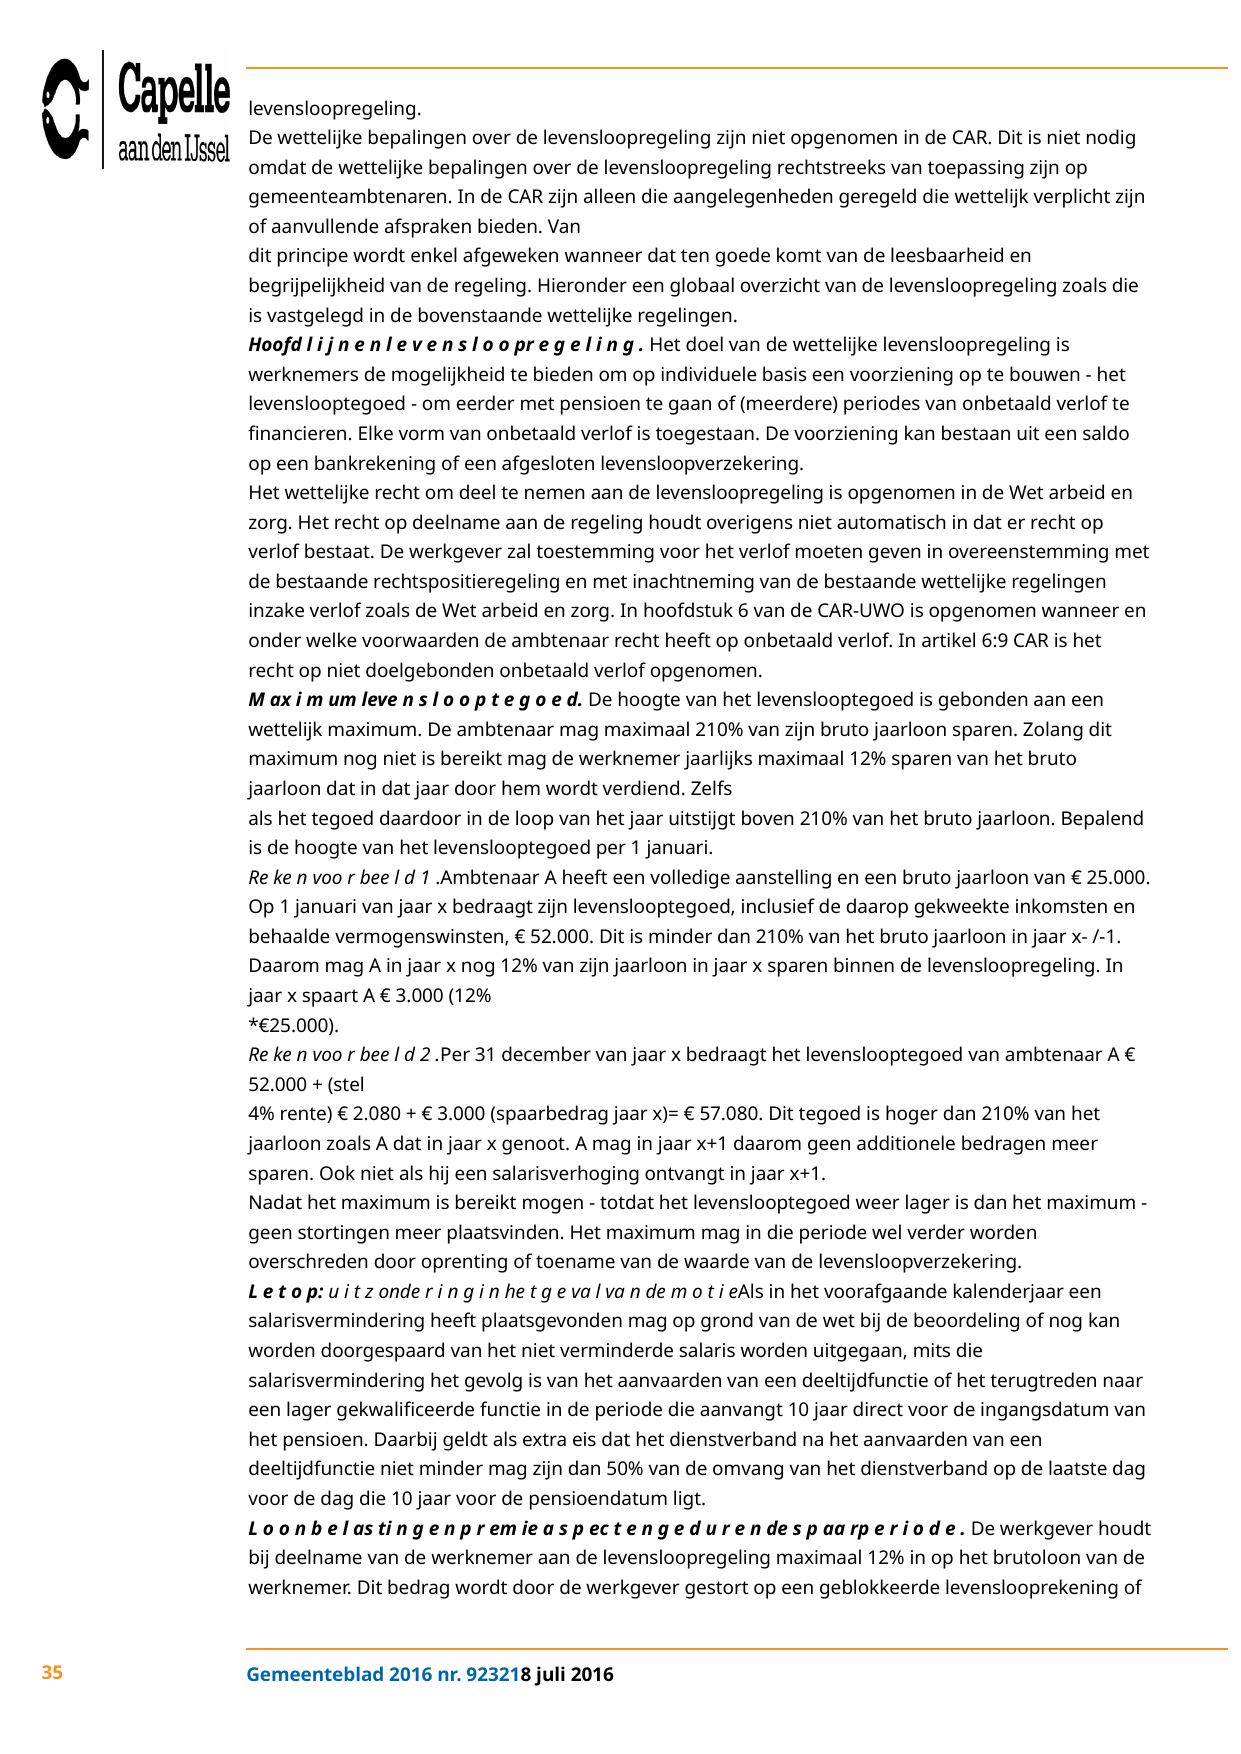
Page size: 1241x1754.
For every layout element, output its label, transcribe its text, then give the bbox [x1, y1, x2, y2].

text Het wettelijke recht om deel te nemen aan de levensloopregeling is opgenomen in de Wet arbeid en zorg. Het recht op deelname aan de regeling houdt overigens niet automatisch in dat er recht op verlof bestaat. De werkgever zal toestemming voor het verlof moeten geven in overeenstemming met de bestaande rechtspositieregeling en met inachtneming van de bestaande wettelijke regelingen inzake verlof zoals de Wet arbeid en zorg. In hoofdstuk 6 van de CAR-UWO is opgenomen wanneer en onder welke voorwaarden de ambtenaar recht heeft op onbetaald verlof. In artikel 6:9 CAR is het recht op niet doelgebonden onbetaald verlof opgenomen. [248, 479, 1152, 683]
text Re ke n voo r bee l d 1 .Ambtenaar A heeft een volledige aanstelling en een bruto jaarloon van € 25.000. Op 1 januari van jaar x bedraagt zijn levenslooptegoed, inclusief de daarop gekweekte inkomsten en behaalde vermogenswinsten, € 52.000. Dit is minder dan 210% van het bruto jaarloon in jaar x- /-1. Daarom mag A in jaar x nog 12% van zijn jaarloon in jaar x sparen binnen de levensloopregeling. In jaar x spaart A € 3.000 (12% [248, 864, 1152, 1008]
text Nadat het maximum is bereikt mogen - totdat het levenslooptegoed weer lager is dan het maximum - geen stortingen meer plaatsvinden. Het maximum mag in die periode wel verder worden overschreden door oprenting of toename van de waarde van de levensloopverzekering. [248, 1189, 1152, 1274]
text *€25.000). [248, 1012, 1152, 1038]
text als het tegoed daardoor in de loop van het jaar uitstijgt boven 210% van het bruto jaarloon. Bepalend is de hoogte van het levenslooptegoed per 1 januari. [248, 805, 1152, 860]
text L e t o p: u i t z onde r i n g i n he t g e va l va n de m o t i eAls in het voorafgaande kalenderjaar een salarisvermindering heeft plaatsgevonden mag op grond van de wet bij de beoordeling of nog kan worden doorgespaard van het niet verminderde salaris worden uitgegaan, mits die salarisvermindering het gevolg is van het aanvaarden van een deeltijdfunctie of het terugtreden naar een lager gekwalificeerde functie in de periode die aanvangt 10 jaar direct voor de ingangsdatum van het pensioen. Daarbij geldt als extra eis dat het dienstverband na het aanvaarden van een deeltijdfunctie niet minder mag zijn dan 50% van de omvang van het dienstverband op de laatste dag voor de dag die 10 jaar voor de pensioendatum ligt. [248, 1278, 1152, 1511]
text L o o n b e l as ti n g e n p r em ie a s p ec t e n g e d u r e n de s p aa rp e r i o d e . De werkgever houdt bij deelname van de werknemer aan de levensloopregeling maximaal 12% in op het brutoloon van de werknemer. Dit bedrag wordt door de werkgever gestort op een geblokkeerde levenslooprekening of [248, 1515, 1152, 1600]
text 4% rente) € 2.080 + € 3.000 (spaarbedrag jaar x)= € 57.080. Dit tegoed is hoger dan 210% van het jaarloon zoals A dat in jaar x genoot. A mag in jaar x+1 daarom geen additionele bedragen meer sparen. Ook niet als hij een salarisverhoging ontvangt in jaar x+1. [248, 1101, 1152, 1186]
text M ax i m um leve n s l o o p t e g o e d. De hoogte van het levenslooptegoed is gebonden aan een wettelijk maximum. De ambtenaar mag maximaal 210% van zijn bruto jaarloon sparen. Zolang dit maximum nog niet is bereikt mag de werknemer jaarlijks maximaal 12% sparen van het bruto jaarloon dat in dat jaar door hem wordt verdiend. Zelfs [248, 686, 1152, 801]
text levensloopregeling. [248, 95, 1152, 121]
picture [41, 47, 231, 172]
text Hoofd l i j n e n l e v e n s l o o pr e g e l i n g . Het doel van de wettelijke levensloopregeling is werknemers de mogelijkheid te bieden om op individuele basis een voorziening op te bouwen - het levenslooptegoed - om eerder met pensioen te gaan of (meerdere) periodes van onbetaald verlof te financieren. Elke vorm van onbetaald verlof is toegestaan. De voorziening kan bestaan uit een saldo op een bankrekening of een afgesloten levensloopverzekering. [248, 331, 1152, 476]
text De wettelijke bepalingen over de levensloopregeling zijn niet opgenomen in de CAR. Dit is niet nodig omdat de wettelijke bepalingen over de levensloopregeling rechtstreeks van toepassing zijn op gemeenteambtenaren. In de CAR zijn alleen die aangelegenheden geregeld die wettelijk verplicht zijn of aanvullende afspraken bieden. Van [248, 124, 1152, 239]
text Re ke n voo r bee l d 2 .Per 31 december van jaar x bedraagt het levenslooptegoed van ambtenaar A € 52.000 + (stel [248, 1041, 1152, 1097]
text dit principe wordt enkel afgeweken wanneer dat ten goede komt van de leesbaarheid en begrijpelijkheid van de regeling. Hieronder een globaal overzicht van de levensloopregeling zoals die is vastgelegd in de bovenstaande wettelijke regelingen. [248, 243, 1152, 328]
